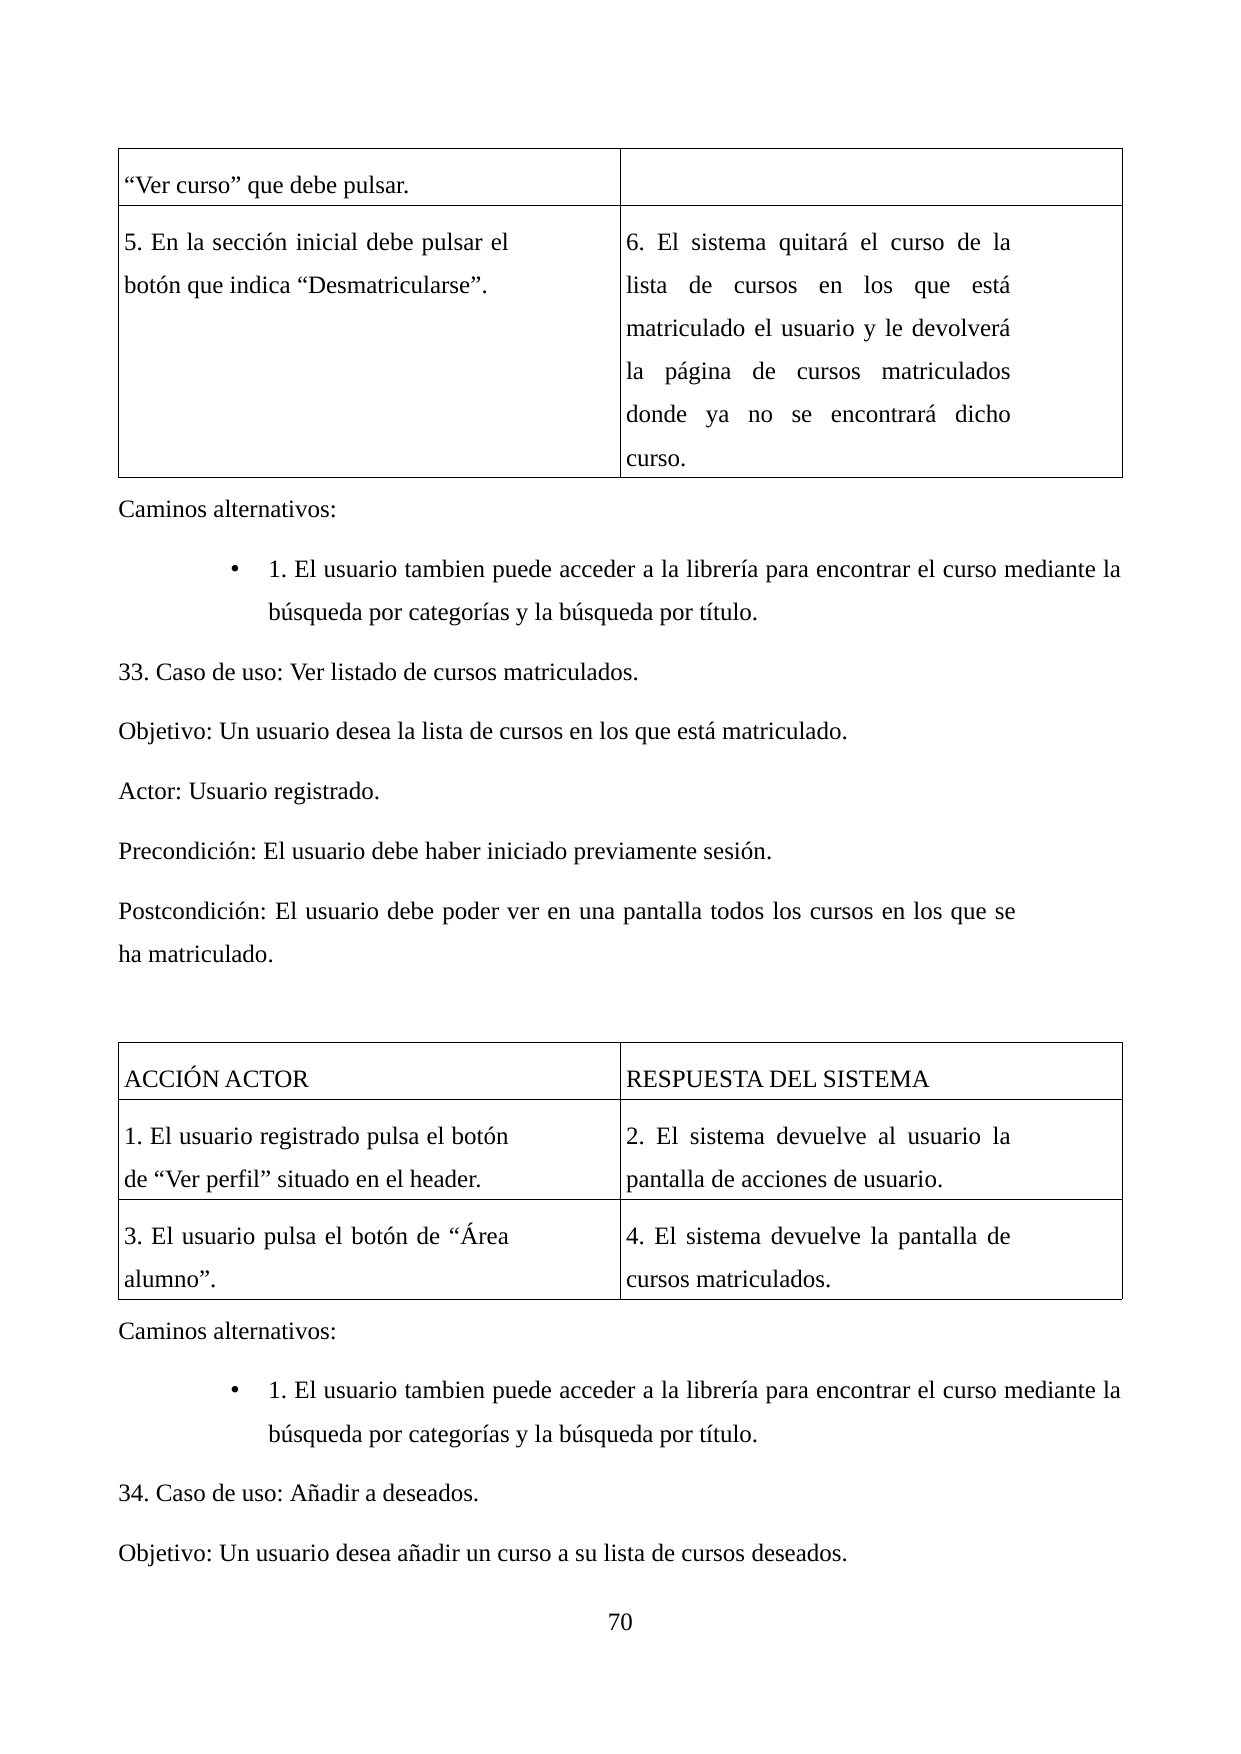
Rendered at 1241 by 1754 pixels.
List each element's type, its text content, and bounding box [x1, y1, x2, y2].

table_cell 6. El sistema quitará el curso de la lista de cursos en los que está matriculado el usuario y le devolverá la página de cursos matriculados donde ya no se encontrará dicho curso. [621, 206, 1122, 477]
table_cell 1. El usuario registrado pulsa el botón de “Ver perfil” situado en el header. [119, 1100, 620, 1199]
table_cell 2. El sistema devuelve al usuario la pantalla de acciones de usuario. [621, 1100, 1122, 1199]
text 33. Caso de uso: Ver listado de cursos matriculados. [118, 657, 1017, 685]
text Postcondición: El usuario debe poder ver en una pantalla todos los cursos en los que se ha matriculado. [118, 896, 1017, 968]
table_header ACCIÓN ACTOR [119, 1043, 620, 1099]
table_cell 3. El usuario pulsa el botón de “Área alumno”. [119, 1200, 620, 1299]
list 1. El usuario tambien puede acceder a la librería para encontrar el curso mediante la búsqueda por categorías y la búsqueda por título. [231, 554, 1122, 626]
text Objetivo: Un usuario desea la lista de cursos en los que está matriculado. [118, 716, 1017, 745]
list 1. El usuario tambien puede acceder a la librería para encontrar el curso mediante la búsqueda por categorías y la búsqueda por título. [231, 1376, 1122, 1447]
text Caminos alternativos: [118, 1316, 1017, 1344]
table_cell 4. El sistema devuelve la pantalla de cursos matriculados. [621, 1200, 1122, 1299]
table_cell [621, 149, 1122, 204]
table_cell “Ver curso” que debe pulsar. [119, 149, 620, 204]
text Actor: Usuario registrado. [118, 776, 1017, 805]
text Objetivo: Un usuario desea añadir un curso a su lista de cursos deseados. [118, 1538, 1017, 1567]
table_cell 5. En la sección inicial debe pulsar el botón que indica “Desmatricularse”. [119, 206, 620, 477]
text Precondición: El usuario debe haber iniciado previamente sesión. [118, 836, 1017, 865]
text 34. Caso de uso: Añadir a deseados. [118, 1478, 1017, 1507]
text Caminos alternativos: [118, 494, 1017, 523]
table_header RESPUESTA DEL SISTEMA [621, 1043, 1122, 1099]
